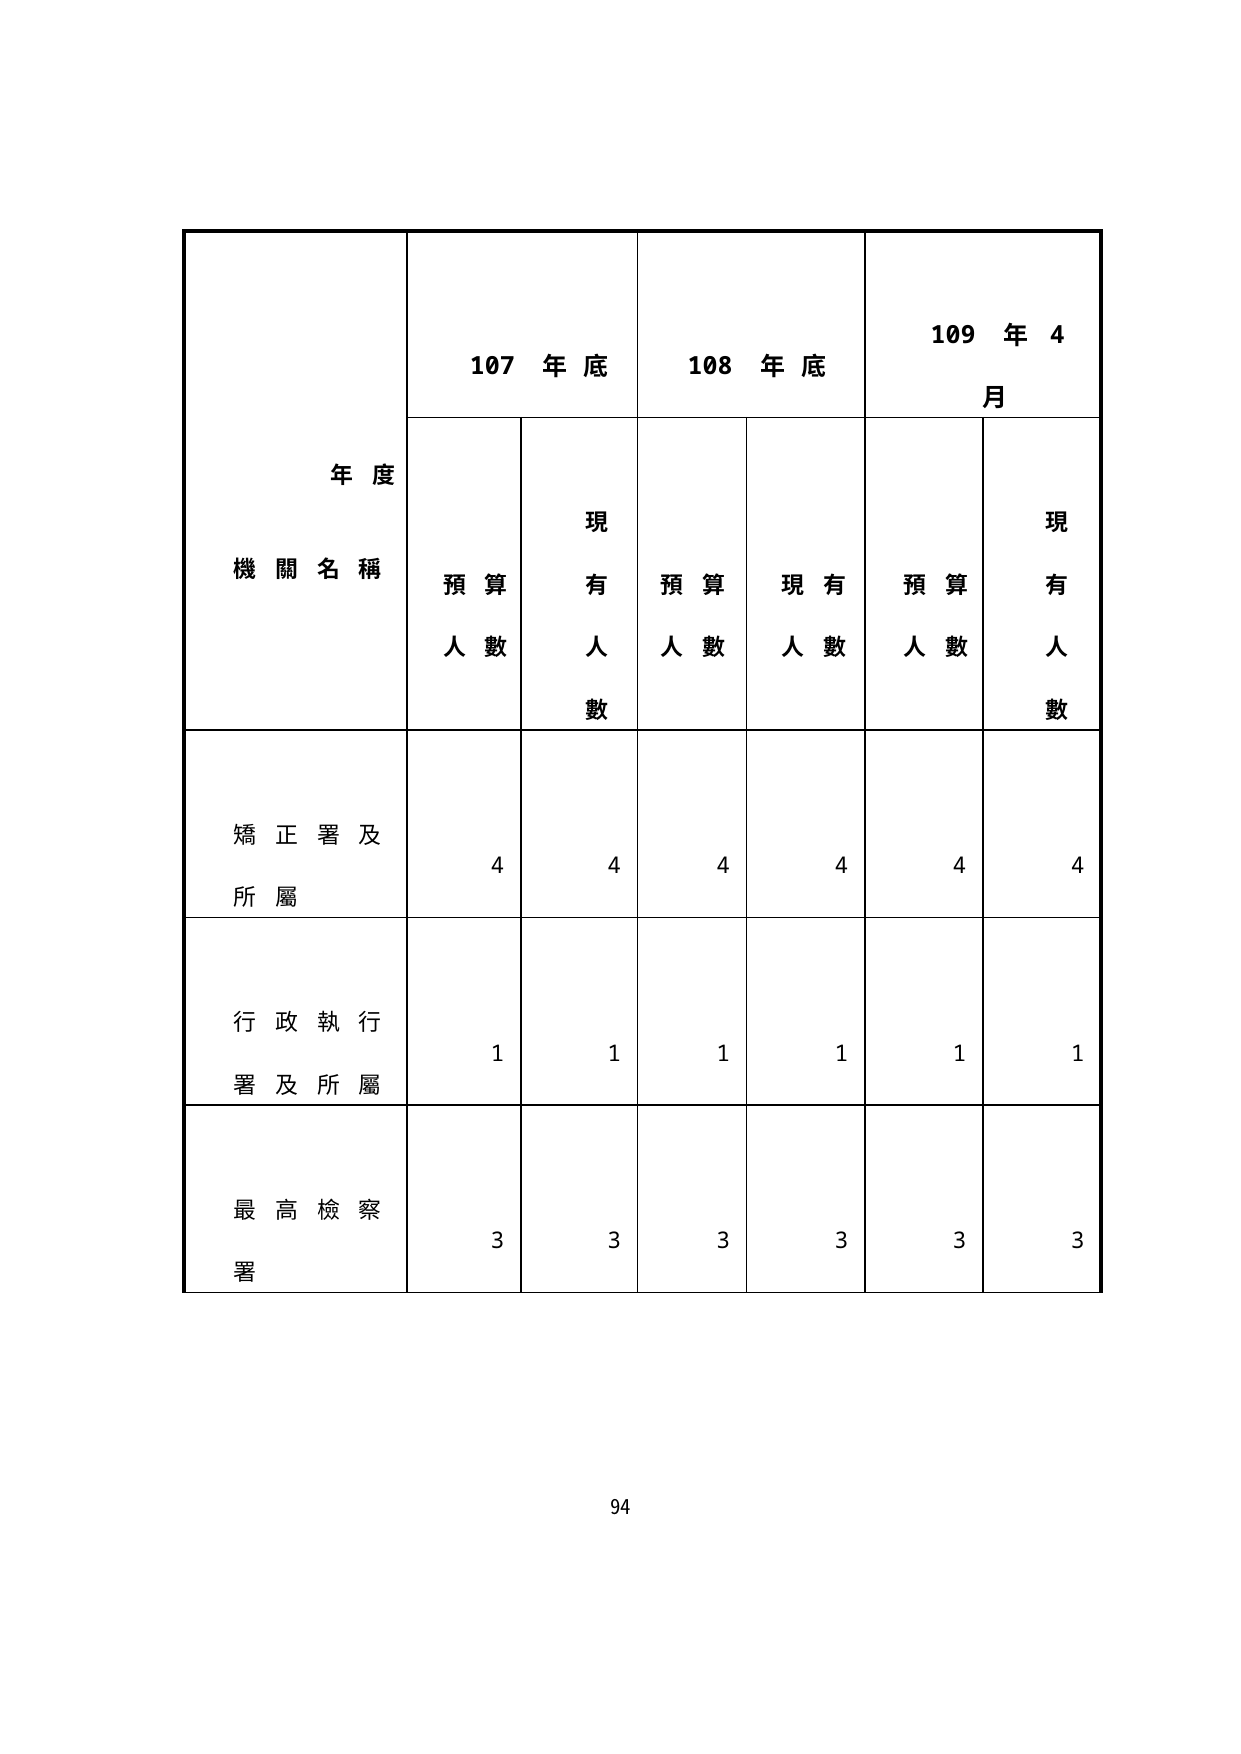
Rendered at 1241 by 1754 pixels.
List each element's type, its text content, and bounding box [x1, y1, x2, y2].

table_cell 3 [638, 1106, 746, 1292]
table_cell 3 [747, 1106, 864, 1292]
table_cell 4 [638, 731, 746, 917]
table_header 109年4月 [866, 233, 1099, 417]
table_cell 4 [522, 731, 637, 917]
table_cell 3 [408, 1106, 520, 1292]
table_cell 4 [408, 731, 520, 917]
table_cell 現有人數 [747, 418, 864, 729]
table_cell 3 [984, 1106, 1099, 1292]
table_cell 1 [866, 918, 982, 1104]
table_cell 預算人數 [408, 418, 520, 729]
table_cell 行政執行署及所屬 [186, 918, 406, 1104]
table_header 年度 機關名稱 [186, 233, 406, 729]
table_cell 3 [866, 1106, 982, 1292]
table_cell 1 [638, 918, 746, 1104]
table_header 108年底 [638, 233, 864, 417]
table_cell 4 [984, 731, 1099, 917]
table_cell 最高檢察署 [186, 1106, 406, 1292]
table_cell 4 [866, 731, 982, 917]
table_header 107年底 [408, 233, 637, 417]
table_cell 現有人數 [984, 418, 1099, 729]
table_cell 1 [408, 918, 520, 1104]
table_cell 矯正署及所屬 [186, 731, 406, 917]
table_cell 1 [522, 918, 637, 1104]
table_cell 1 [747, 918, 864, 1104]
table_cell 預算人數 [638, 418, 746, 729]
table_cell 預算人數 [866, 418, 982, 729]
table_cell 3 [522, 1106, 637, 1292]
table_cell 1 [984, 918, 1099, 1104]
table_cell 現有人數 [522, 418, 637, 729]
table_cell 4 [747, 731, 864, 917]
